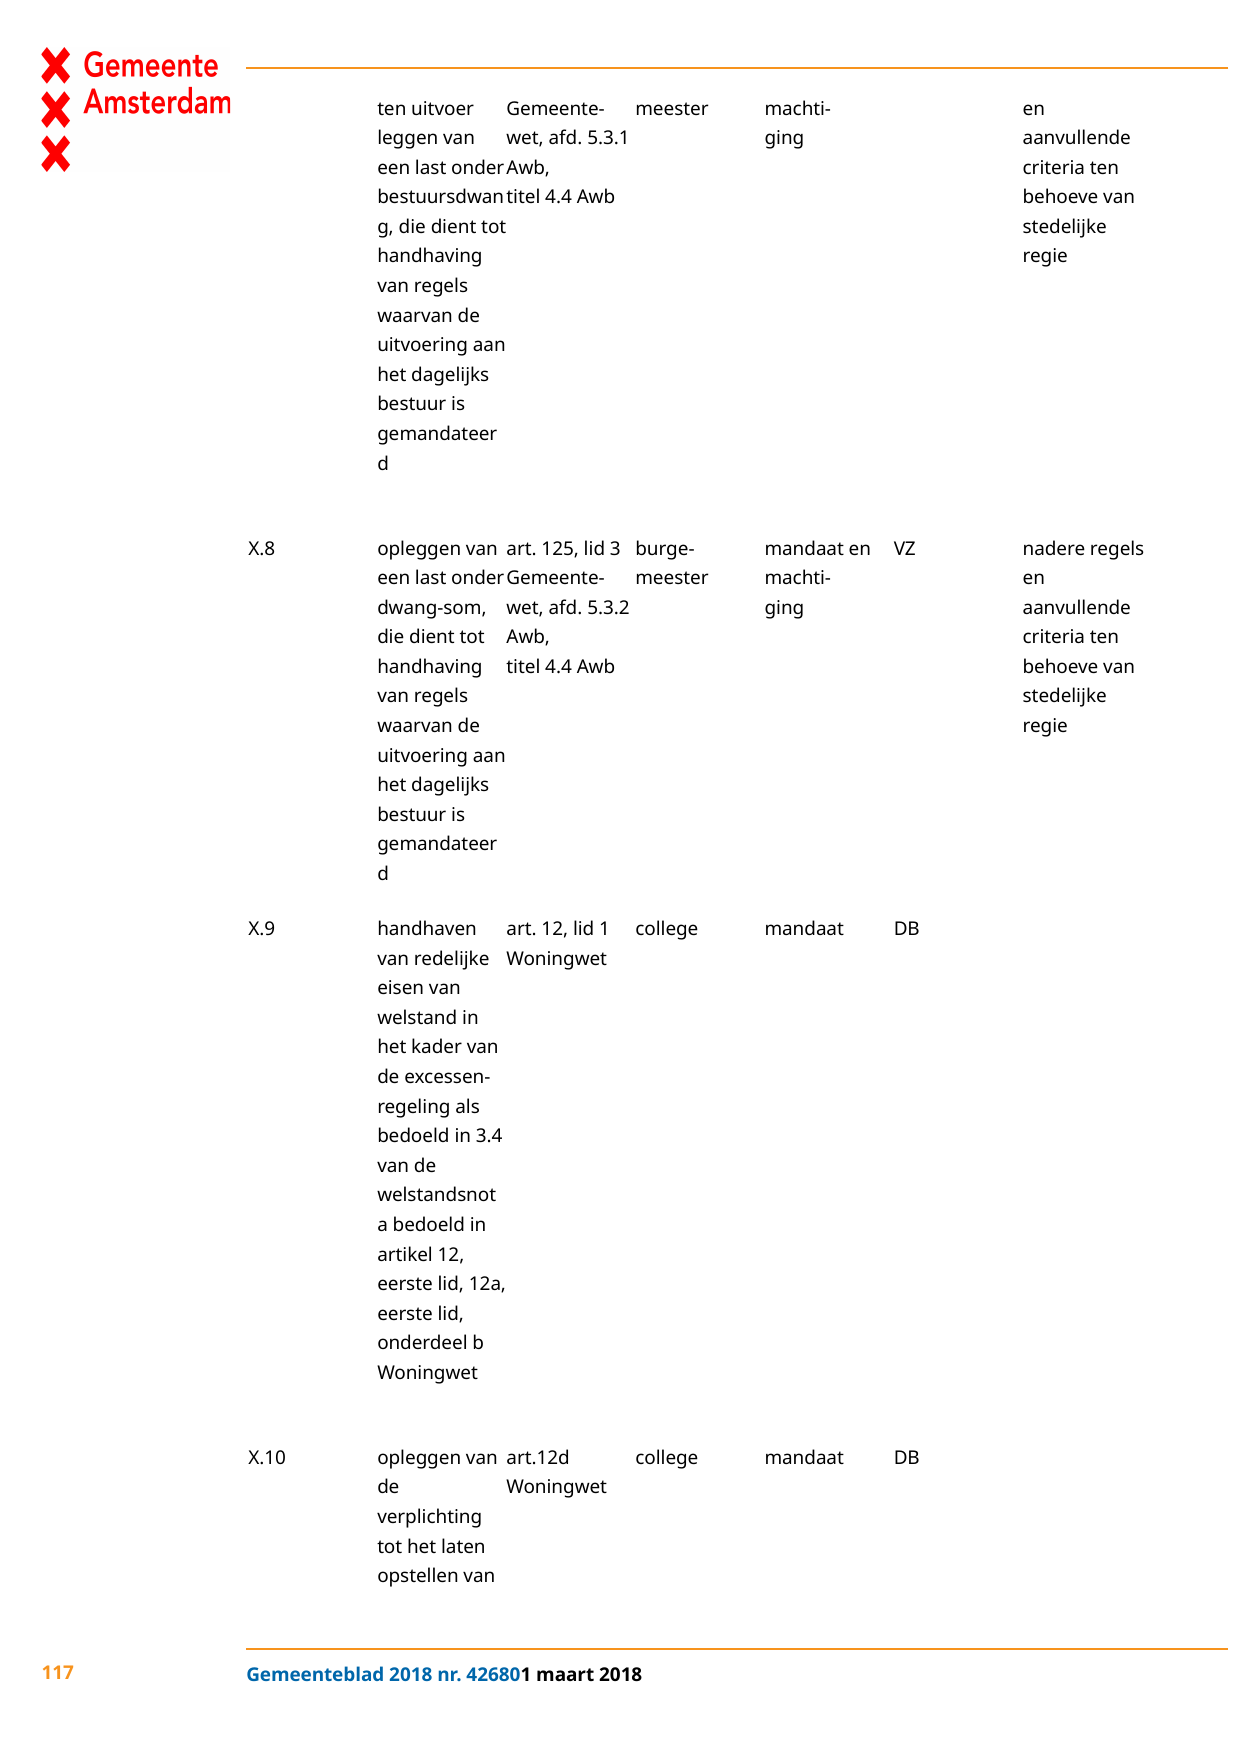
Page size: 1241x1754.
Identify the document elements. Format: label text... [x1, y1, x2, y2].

table_cell DB [894, 1415, 1022, 1588]
table_cell Gemeente-wet, afd. 5.3.1 Awb, titel 4.4 Awb [506, 95, 635, 505]
table_cell art. 125, lid 3 Gemeente-wet, afd. 5.3.2 Awb, titel 4.4 Awb [506, 505, 635, 886]
table_cell art. 12, lid 1 Woningwet [506, 886, 635, 1414]
table_cell nadere regels en aanvullende criteria ten behoeve van stedelijke regie [1023, 505, 1152, 886]
table_cell VZ [894, 505, 1022, 886]
table_cell meester [635, 95, 764, 505]
table_cell mandaat [764, 1415, 893, 1588]
table_cell X.9 [248, 886, 377, 1414]
table_cell college [635, 886, 764, 1414]
picture [41, 47, 231, 172]
table_cell burge-meester [635, 505, 764, 886]
table_cell machti- ging [764, 95, 893, 505]
table_cell mandaat [764, 886, 893, 1414]
table_cell opleggen van de verplichting tot het laten opstellen van [377, 1415, 506, 1588]
table_cell [1023, 1415, 1152, 1588]
table_cell [1023, 886, 1152, 1414]
table_cell opleggen van een last onder dwang-som, die dient tot handhaving van regels waarvan de uitvoering aan het dagelijks bestuur is gemandateerd [377, 505, 506, 886]
table_cell art.12d Woningwet [506, 1415, 635, 1588]
table_cell X.10 [248, 1415, 377, 1588]
table_cell X.8 [248, 505, 377, 886]
table_cell [248, 95, 377, 505]
table_cell handhaven van redelijke eisen van welstand in het kader van de excessen-regeling als bedoeld in 3.4 van de welstandsnota bedoeld in artikel 12, eerste lid, 12a, eerste lid, onderdeel b Woningwet [377, 886, 506, 1414]
table_cell en aanvullende criteria ten behoeve van stedelijke regie [1023, 95, 1152, 505]
table_cell college [635, 1415, 764, 1588]
table_cell [894, 95, 1022, 505]
table_cell mandaat en machti- ging [764, 505, 893, 886]
table_cell ten uitvoer leggen van een last onder bestuursdwang, die dient tot handhaving van regels waarvan de uitvoering aan het dagelijks bestuur is gemandateerd [377, 95, 506, 505]
table_cell DB [894, 886, 1022, 1414]
